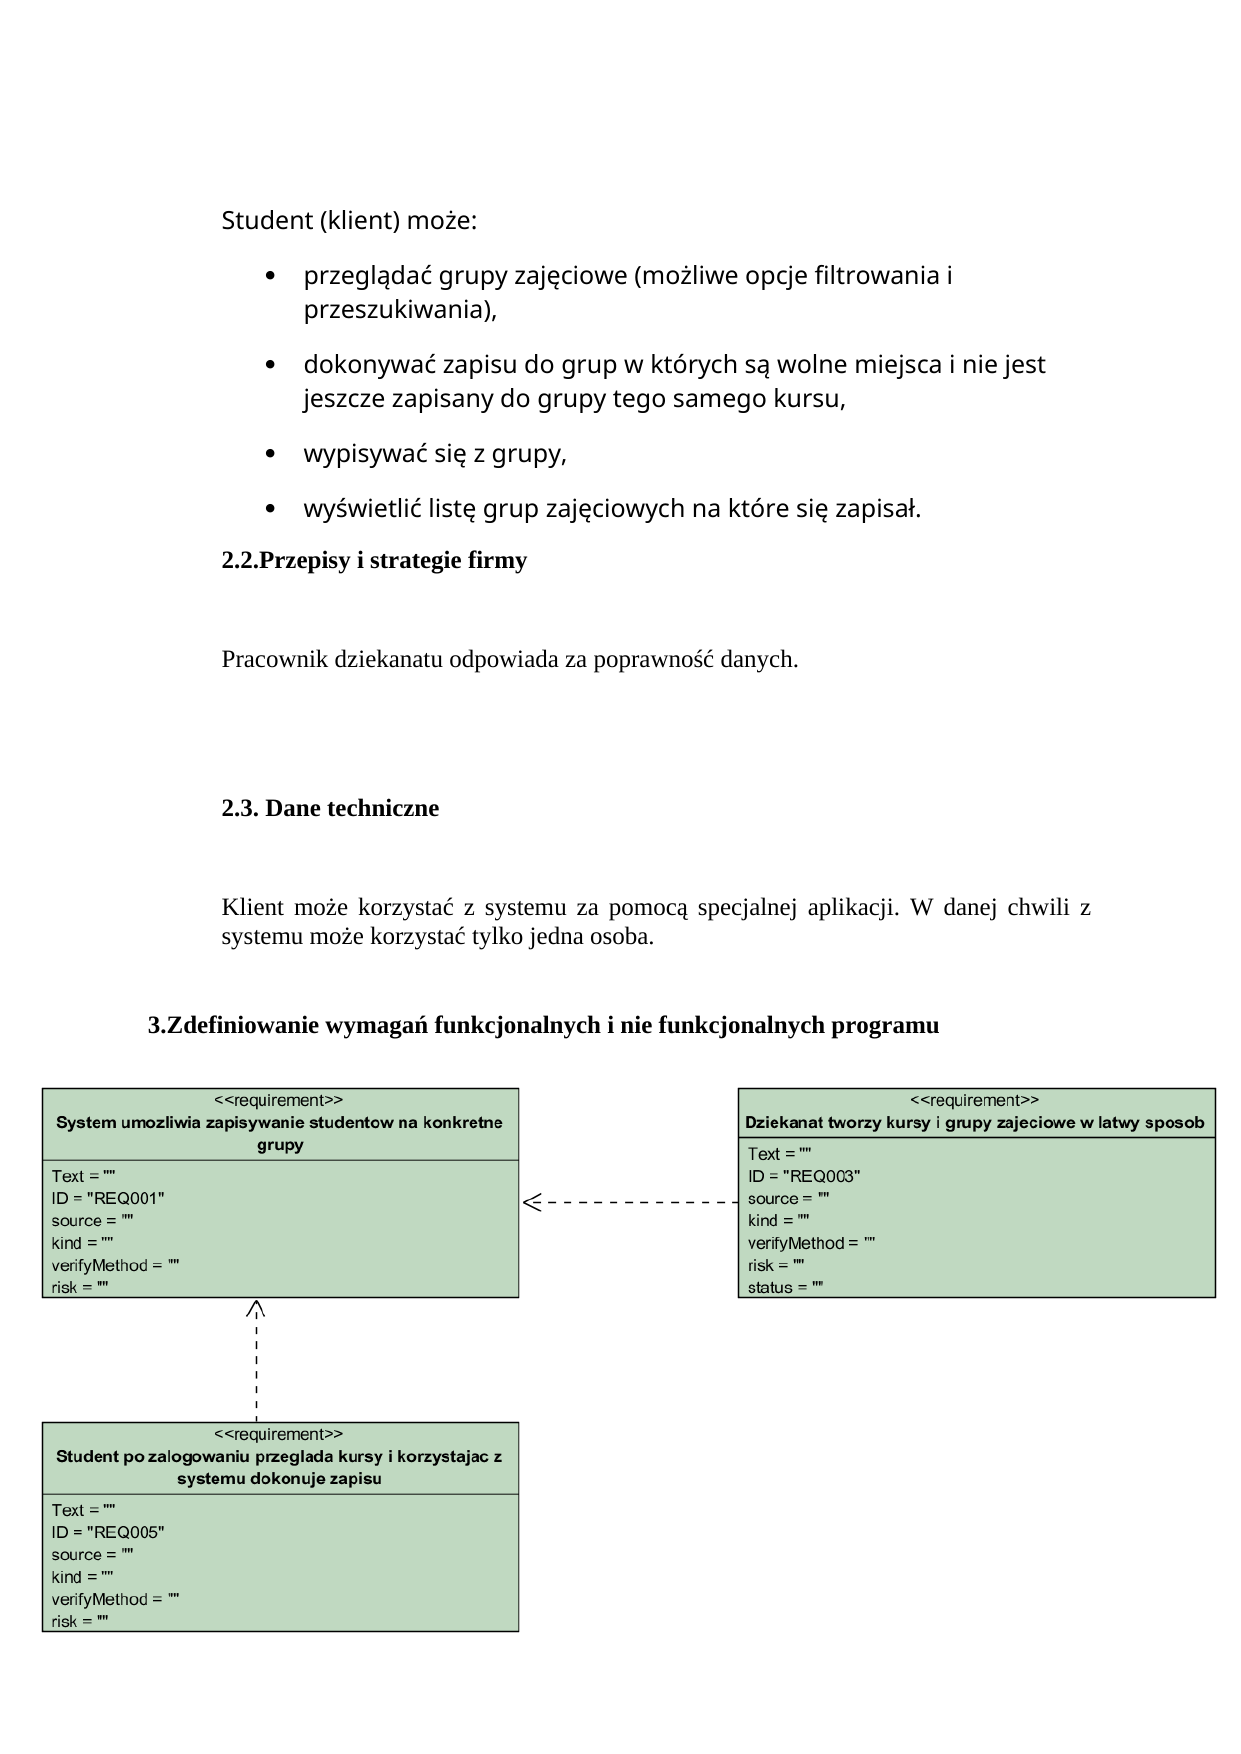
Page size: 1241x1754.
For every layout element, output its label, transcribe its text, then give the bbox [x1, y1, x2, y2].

text Pracownik dziekanatu odpowiada za poprawność danych. [148, 644, 1093, 673]
text 3.Zdefiniowanie wymagań funkcjonalnych i nie funkcjonalnych programu [148, 1010, 1093, 1038]
text 2.2.Przepisy i strategie firmy [148, 545, 1093, 574]
text Klient może korzystać z systemu za pomocą specjalnej aplikacji. W danej chwili z systemu może korzystać tylko jedna osoba. [221, 892, 1093, 950]
list wyświetlić listę grup zajęciowych na które się zapisał. [266, 490, 1093, 524]
text Student (klient) może: [148, 202, 1093, 237]
list przeglądać grupy zajęciowe (możliwe opcje filtrowania i przeszukiwania), [266, 257, 1093, 326]
list dokonywać zapisu do grup w których są wolne miejsca i nie jest jeszcze zapisany do grupy tego samego kursu, [266, 346, 1093, 414]
list wypisywać się z grupy, [266, 435, 1093, 469]
text 2.3. Dane techniczne [148, 793, 1093, 822]
